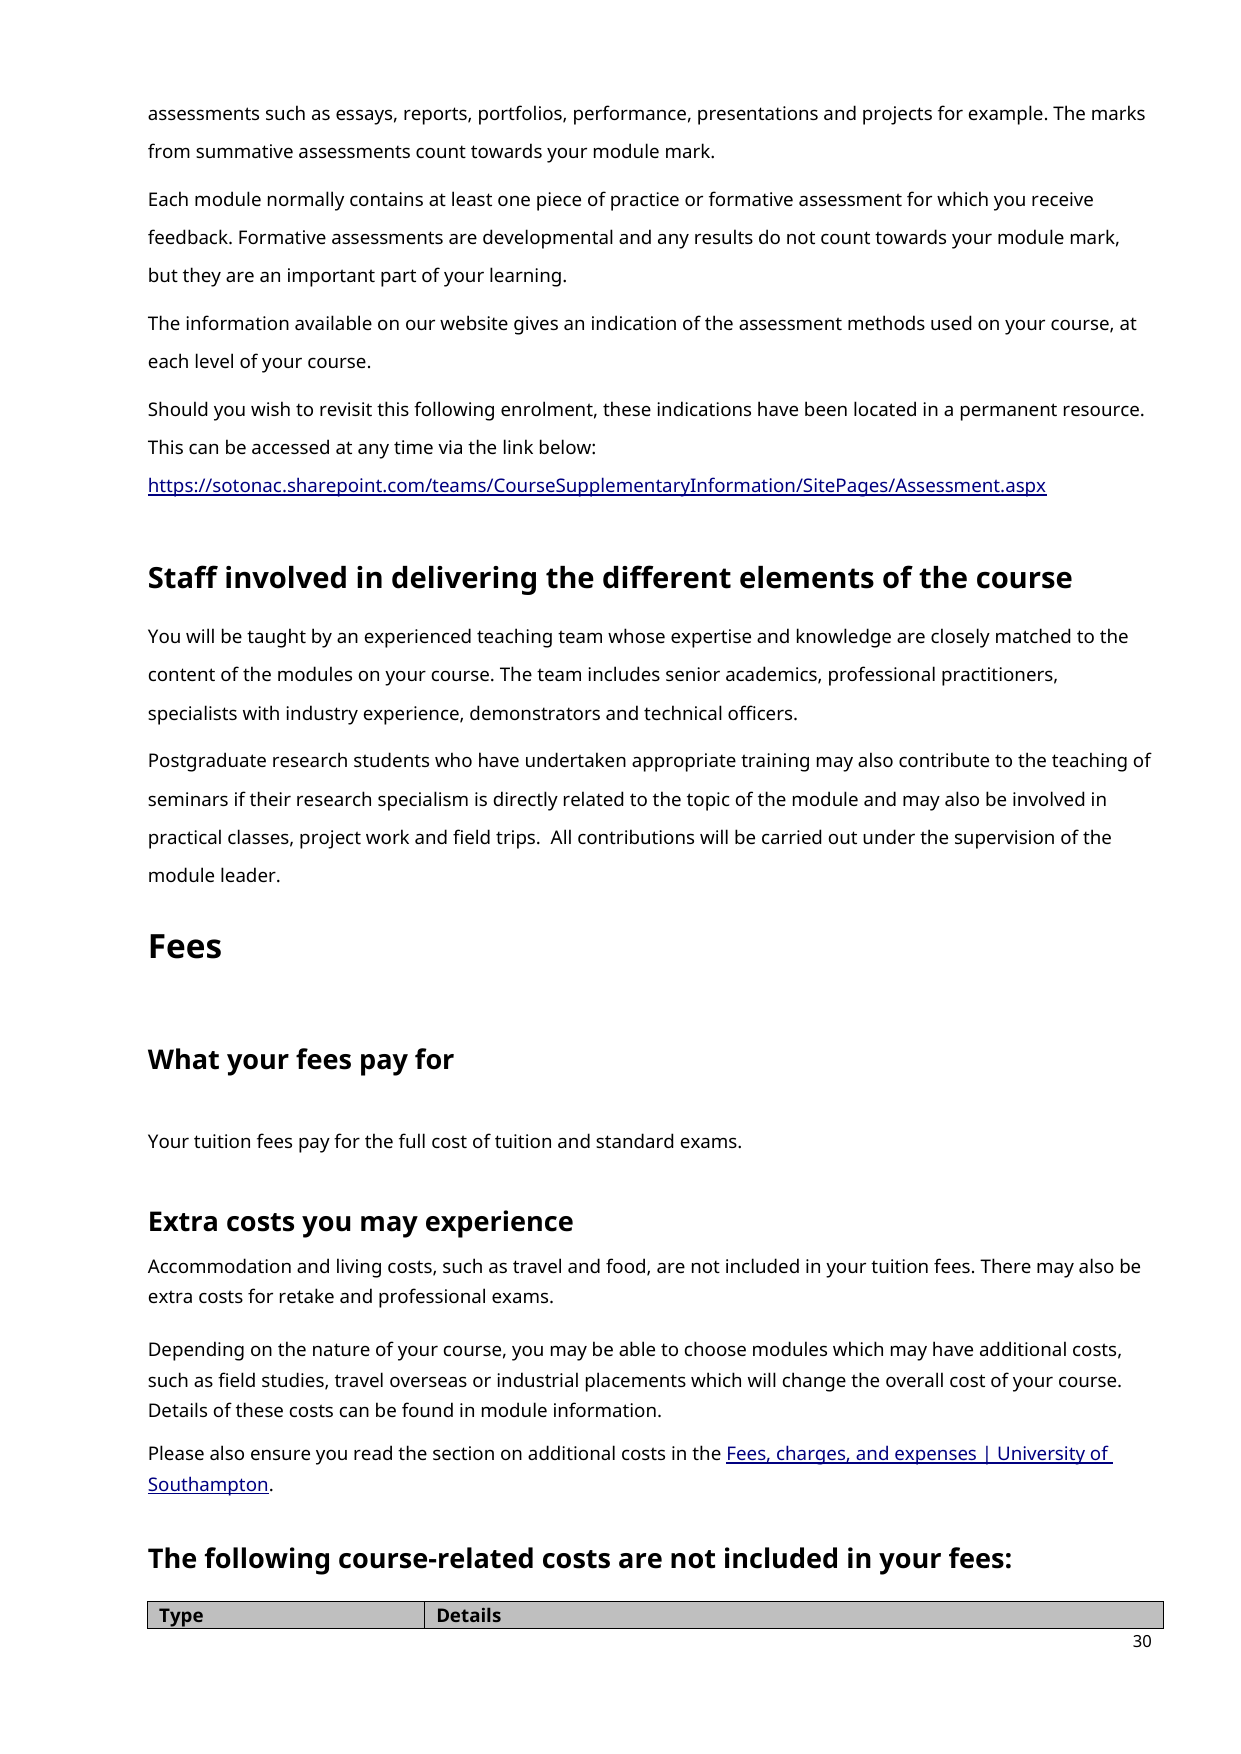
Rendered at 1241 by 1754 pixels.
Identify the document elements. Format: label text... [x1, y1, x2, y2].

text You will be taught by an experienced teaching team whose expertise and knowledge are closely matched to the content of the modules on your course. The team includes senior academics, professional practitioners, specialists with industry experience, demonstrators and technical officers. [148, 623, 1152, 726]
subtitle Extra costs you may experience [148, 1203, 1152, 1240]
text Postgraduate research students who have undertaken appropriate training may also contribute to the teaching of seminars if their research specialism is directly related to the topic of the module and may also be involved in practical classes, project work and field trips. All contributions will be carried out under the supervision of the module leader. [148, 748, 1152, 888]
text Depending on the nature of your course, you may be able to choose modules which may have additional costs, such as field studies, travel overseas or industrial placements which will change the overall cost of your course. Details of these costs can be found in module information. [148, 1336, 1152, 1423]
subtitle Fees [148, 922, 1152, 968]
text The information available on our website gives an indication of the assessment methods used on your course, at each level of your course. [148, 310, 1152, 374]
text Accommodation and living costs, such as travel and food, are not included in your tuition fees. There may also be extra costs for retake and professional exams. [148, 1253, 1152, 1309]
table_header Type [148, 1602, 424, 1628]
subtitle What your fees pay for [148, 1041, 1152, 1077]
table_header Details [425, 1602, 1163, 1628]
subtitle The following course-related costs are not included in your fees: [148, 1539, 1152, 1576]
text Each module normally contains at least one piece of practice or formative assessment for which you receive feedback. Formative assessments are developmental and any results do not count towards your module mark, but they are an important part of your learning. [148, 186, 1152, 288]
subtitle Your tuition fees pay for the full cost of tuition and standard exams. [148, 1128, 1152, 1154]
text Please also ensure you read the section on additional costs in the Fees, charges, and expenses | University of Southampton. [148, 1441, 1152, 1497]
subtitle Staff involved in delivering the different elements of the course [148, 558, 1152, 597]
text Should you wish to revisit this following enrolment, these indications have been located in a permanent resource. This can be accessed at any time via the link below: https://sotonac.sharepoint.com/teams/CourseSupplementaryInformation/SitePages/Assessment.aspx [148, 396, 1152, 498]
text assessments such as essays, reports, portfolios, performance, presentations and projects for example. The marks from summative assessments count towards your module mark. [148, 101, 1152, 164]
